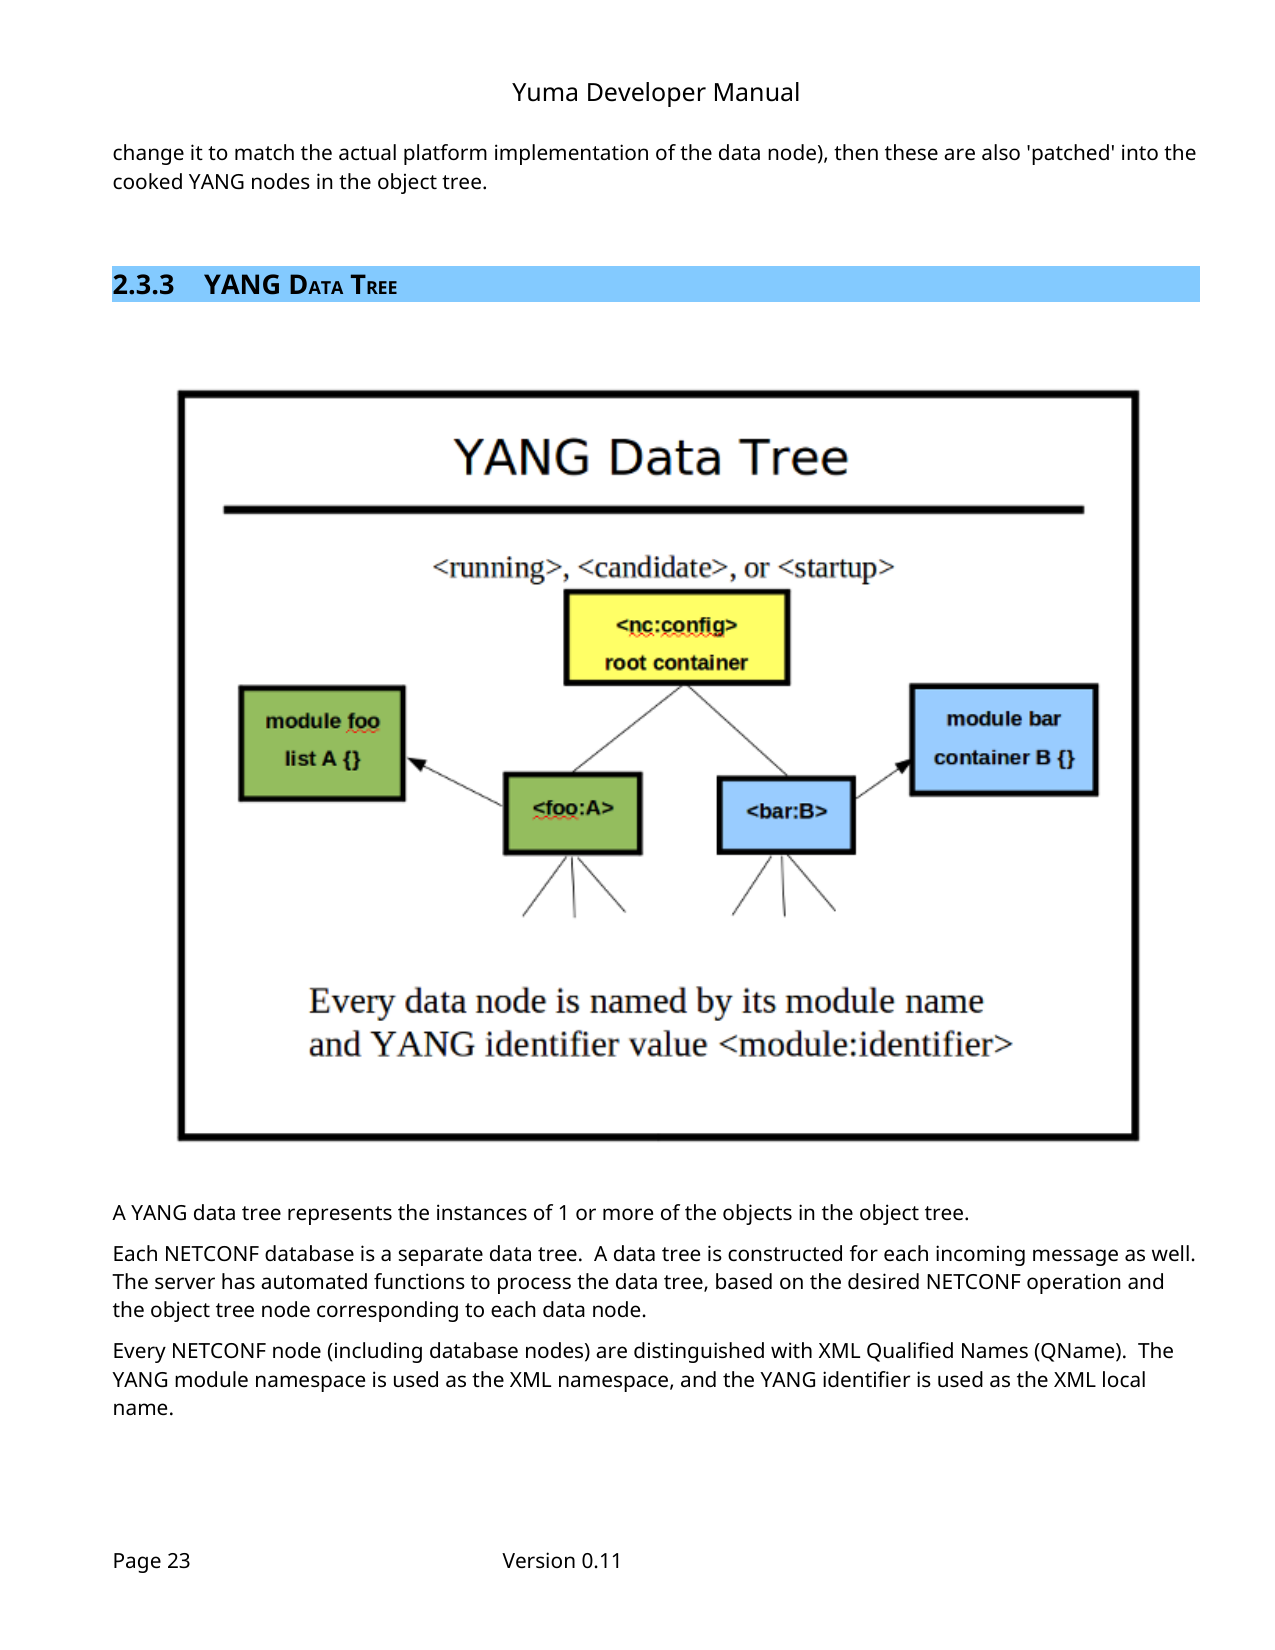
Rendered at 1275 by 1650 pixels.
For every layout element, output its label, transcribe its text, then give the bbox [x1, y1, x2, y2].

text Every NETCONF node (including database nodes) are distinguished with XML Qualified Names (QName). The YANG module namespace is used as the XML namespace, and the YANG identifier is used as the XML local name. [112, 1336, 1200, 1422]
text A YANG data tree represents the instances of 1 or more of the objects in the object tree. [112, 1198, 1200, 1226]
text change it to match the actual platform implementation of the data node), then these are also 'patched' into the cooked YANG nodes in the object tree. [112, 138, 1200, 195]
text Each NETCONF database is a separate data tree. A data tree is constructed for each incoming message as well. The server has automated functions to process the data tree, based on the desired NETCONF operation and the object tree node corresponding to each data node. [112, 1239, 1200, 1324]
picture [147, 372, 1166, 1157]
subtitle YANG Data Tree [112, 266, 1200, 302]
